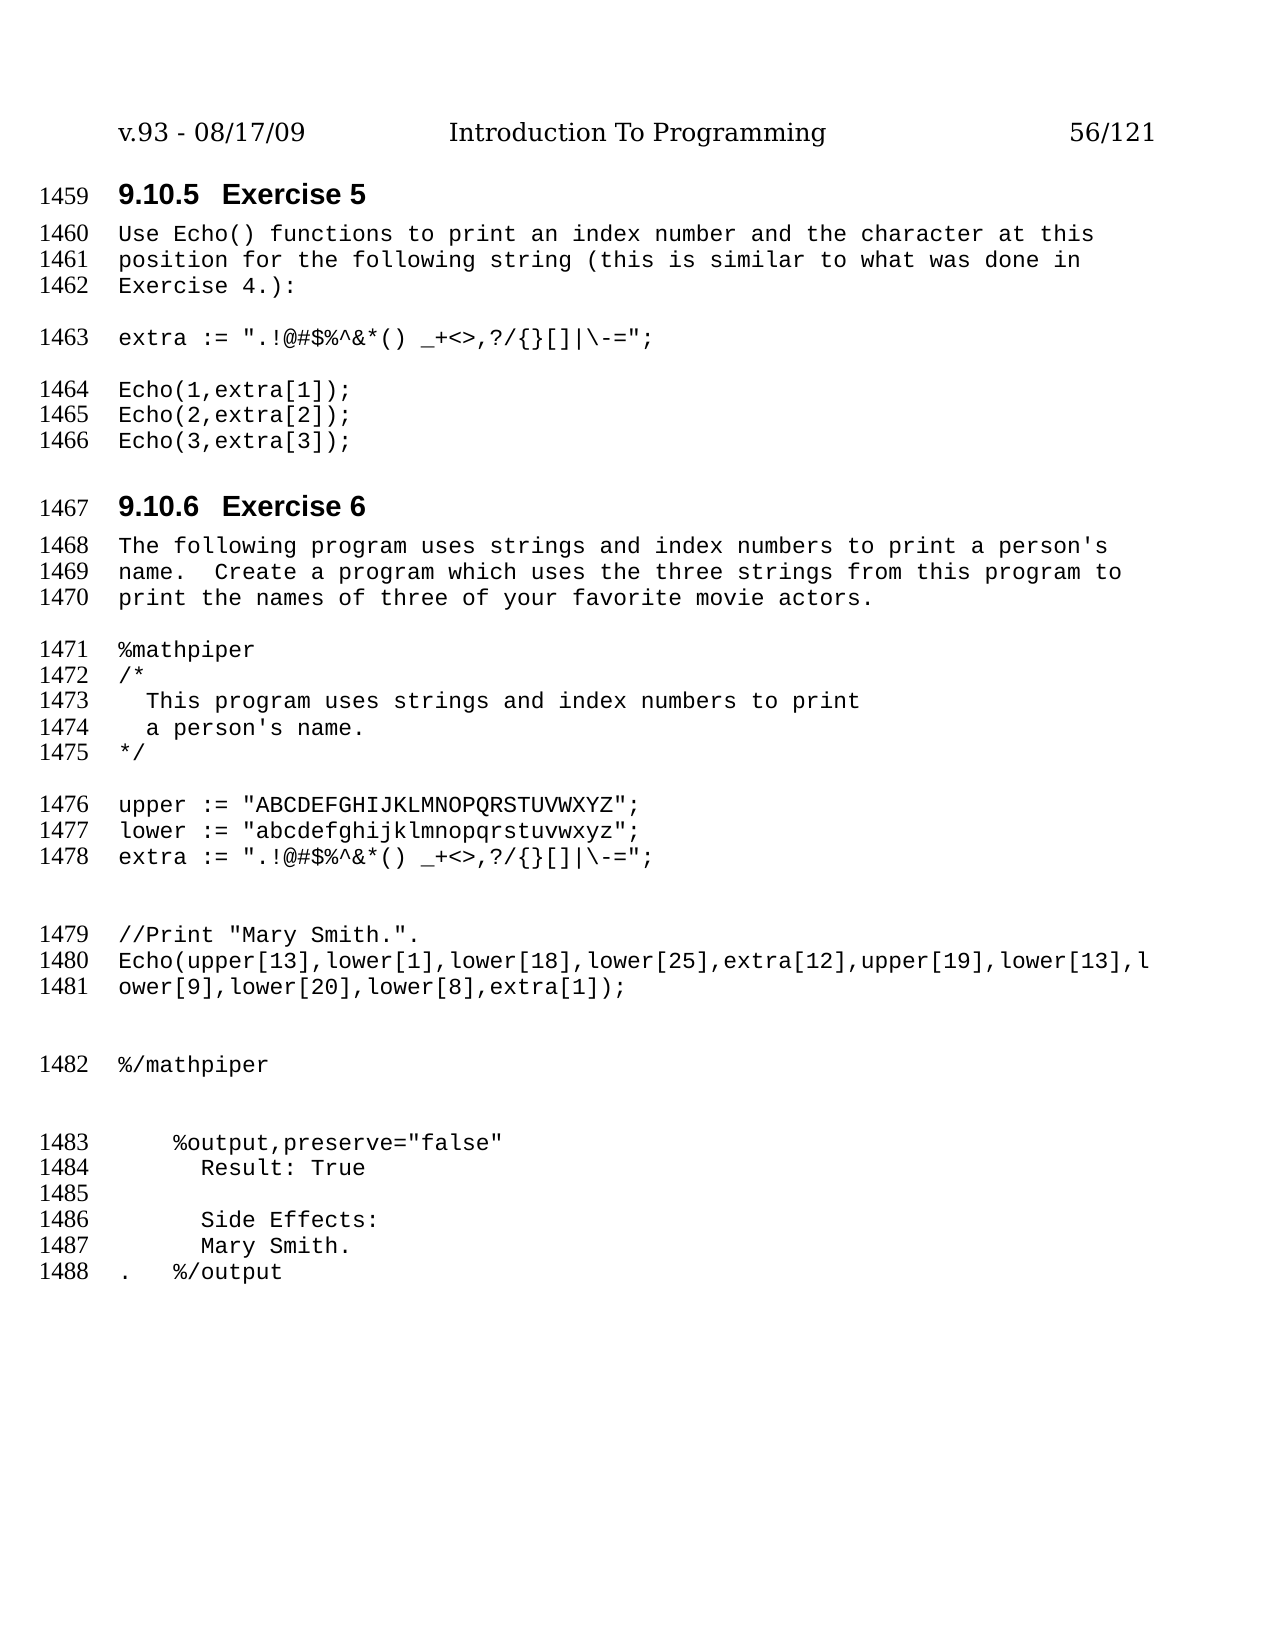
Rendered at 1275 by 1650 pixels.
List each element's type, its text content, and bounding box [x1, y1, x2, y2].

text Use Echo() functions to print an index number and the character at this position for the following string (this is similar to what was done in Exercise 4.): [118, 222, 1157, 300]
text */ [118, 742, 1157, 768]
text . %/output [118, 1261, 1157, 1286]
text Result: True [118, 1157, 1157, 1183]
text Echo(2,extra[2]); [118, 404, 1157, 430]
text extra := ".!@#$%^&*() _+<>,?/{}[]|\-="; [118, 846, 1157, 871]
text a person's name. [118, 716, 1157, 742]
text Echo(upper[13],lower[1],lower[18],lower[25],extra[12],upper[19],lower[13],lower[9],lower[20],lower[8],extra[1]); [118, 949, 1157, 1001]
text lower := "abcdefghijklmnopqrstuvwxyz"; [118, 819, 1157, 846]
text %mathpiper [118, 638, 1157, 664]
text This program uses strings and index numbers to print [118, 690, 1157, 716]
text extra := ".!@#$%^&*() _+<>,?/{}[]|\-="; [118, 326, 1157, 352]
text Side Effects: [118, 1209, 1157, 1234]
text Echo(3,extra[3]); [118, 430, 1157, 456]
text Mary Smith. [118, 1234, 1157, 1261]
text %/mathpiper [118, 1053, 1157, 1079]
text %output,preserve="false" [118, 1131, 1157, 1157]
subtitle Exercise 5 [118, 177, 1157, 210]
text /* [118, 664, 1157, 690]
text upper := "ABCDEFGHIJKLMNOPQRSTUVWXYZ"; [118, 794, 1157, 819]
subtitle Exercise 6 [118, 489, 1157, 522]
text The following program uses strings and index numbers to print a person's name. Create a program which uses the three strings from this program to print the names of three of your favorite movie actors. [118, 534, 1157, 612]
text //Print "Mary Smith.". [118, 923, 1157, 949]
text Echo(1,extra[1]); [118, 378, 1157, 404]
